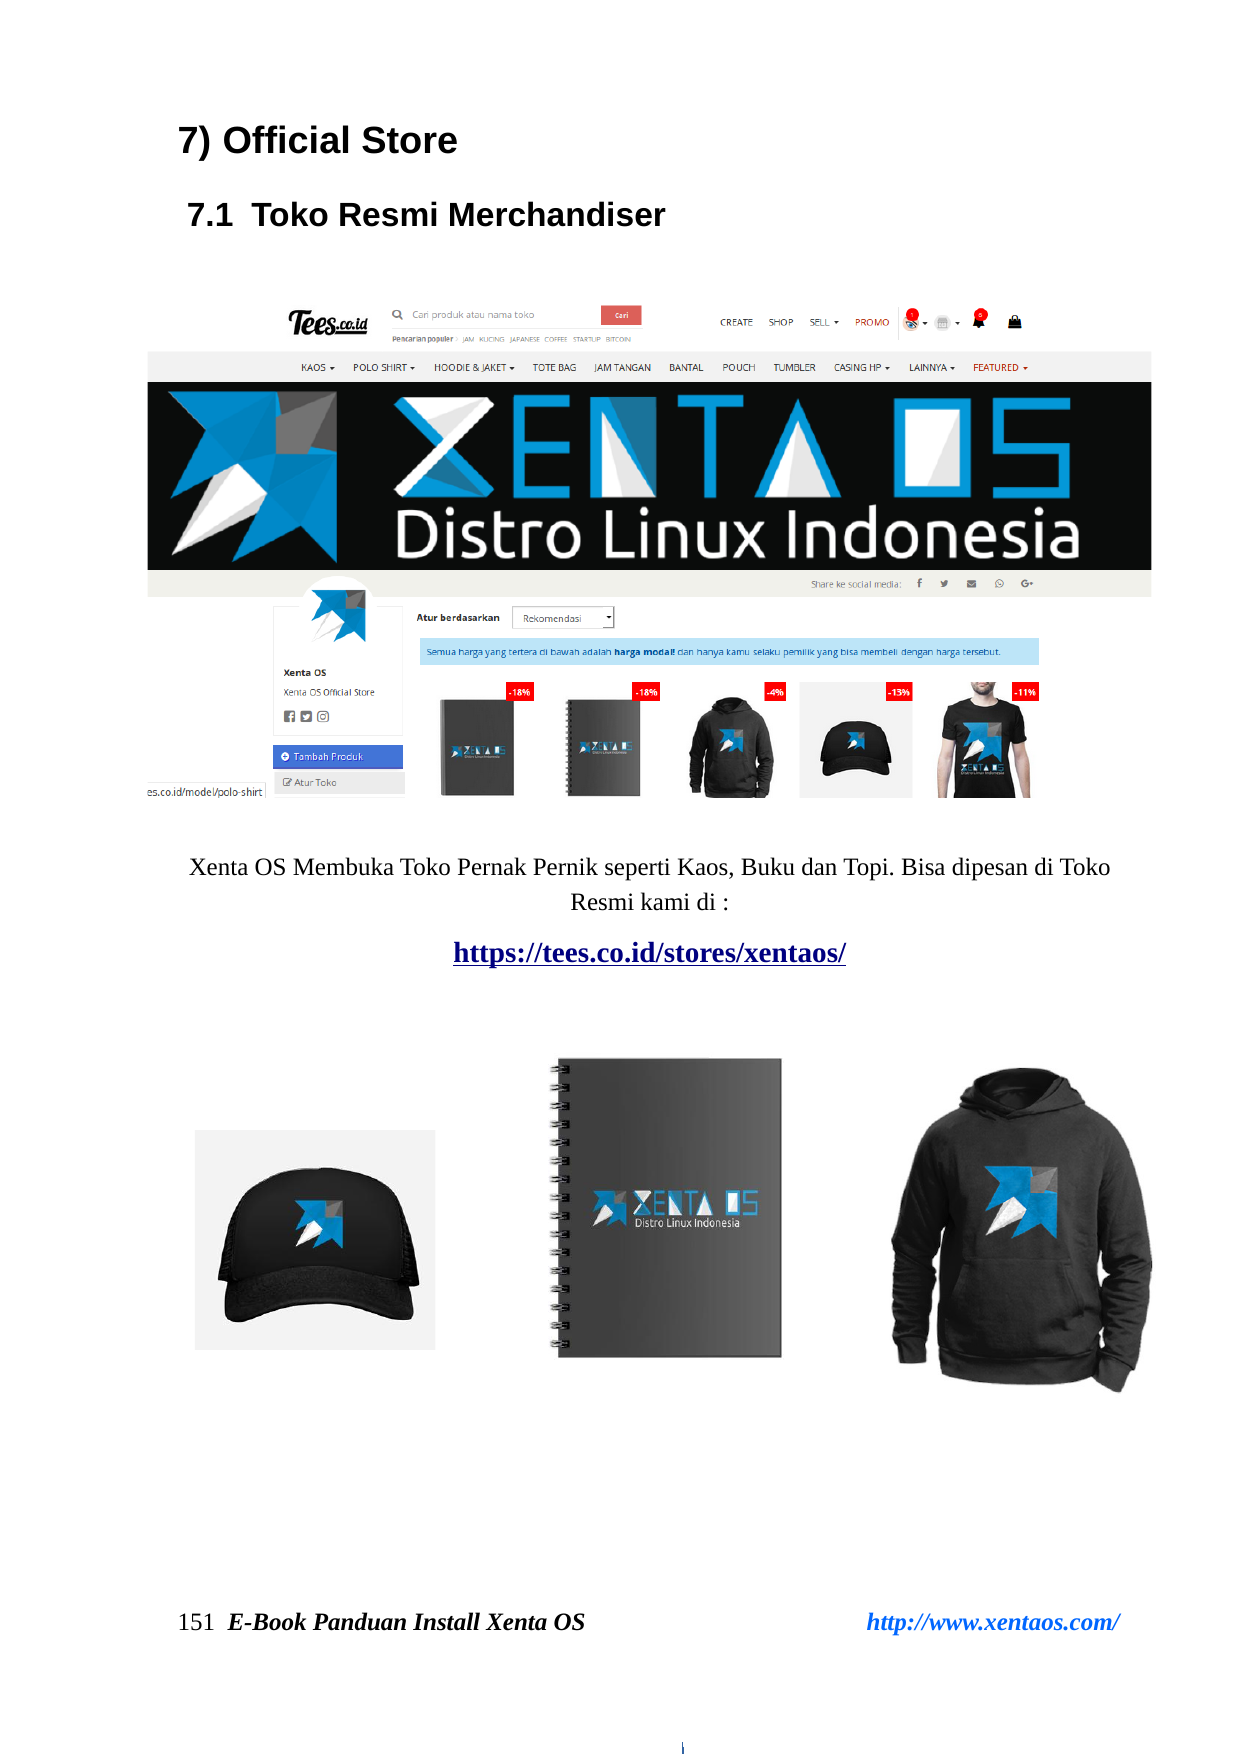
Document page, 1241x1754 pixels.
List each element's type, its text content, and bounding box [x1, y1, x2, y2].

text https://tees.co.id/stores/xentaos/ [177, 936, 1122, 969]
picture [538, 1043, 653, 1371]
subtitle Official Store [177, 118, 1122, 162]
text Xenta OS Membuka Toko Pernak Pernik seperti Kaos, Buku dan Topi. Bisa dipesan di Toko Resmi kami di : [177, 852, 1122, 915]
picture [147, 295, 1152, 798]
picture [862, 1042, 988, 1400]
subtitle Toko Resmi Merchandiser [177, 195, 1122, 234]
picture [194, 1130, 288, 1350]
